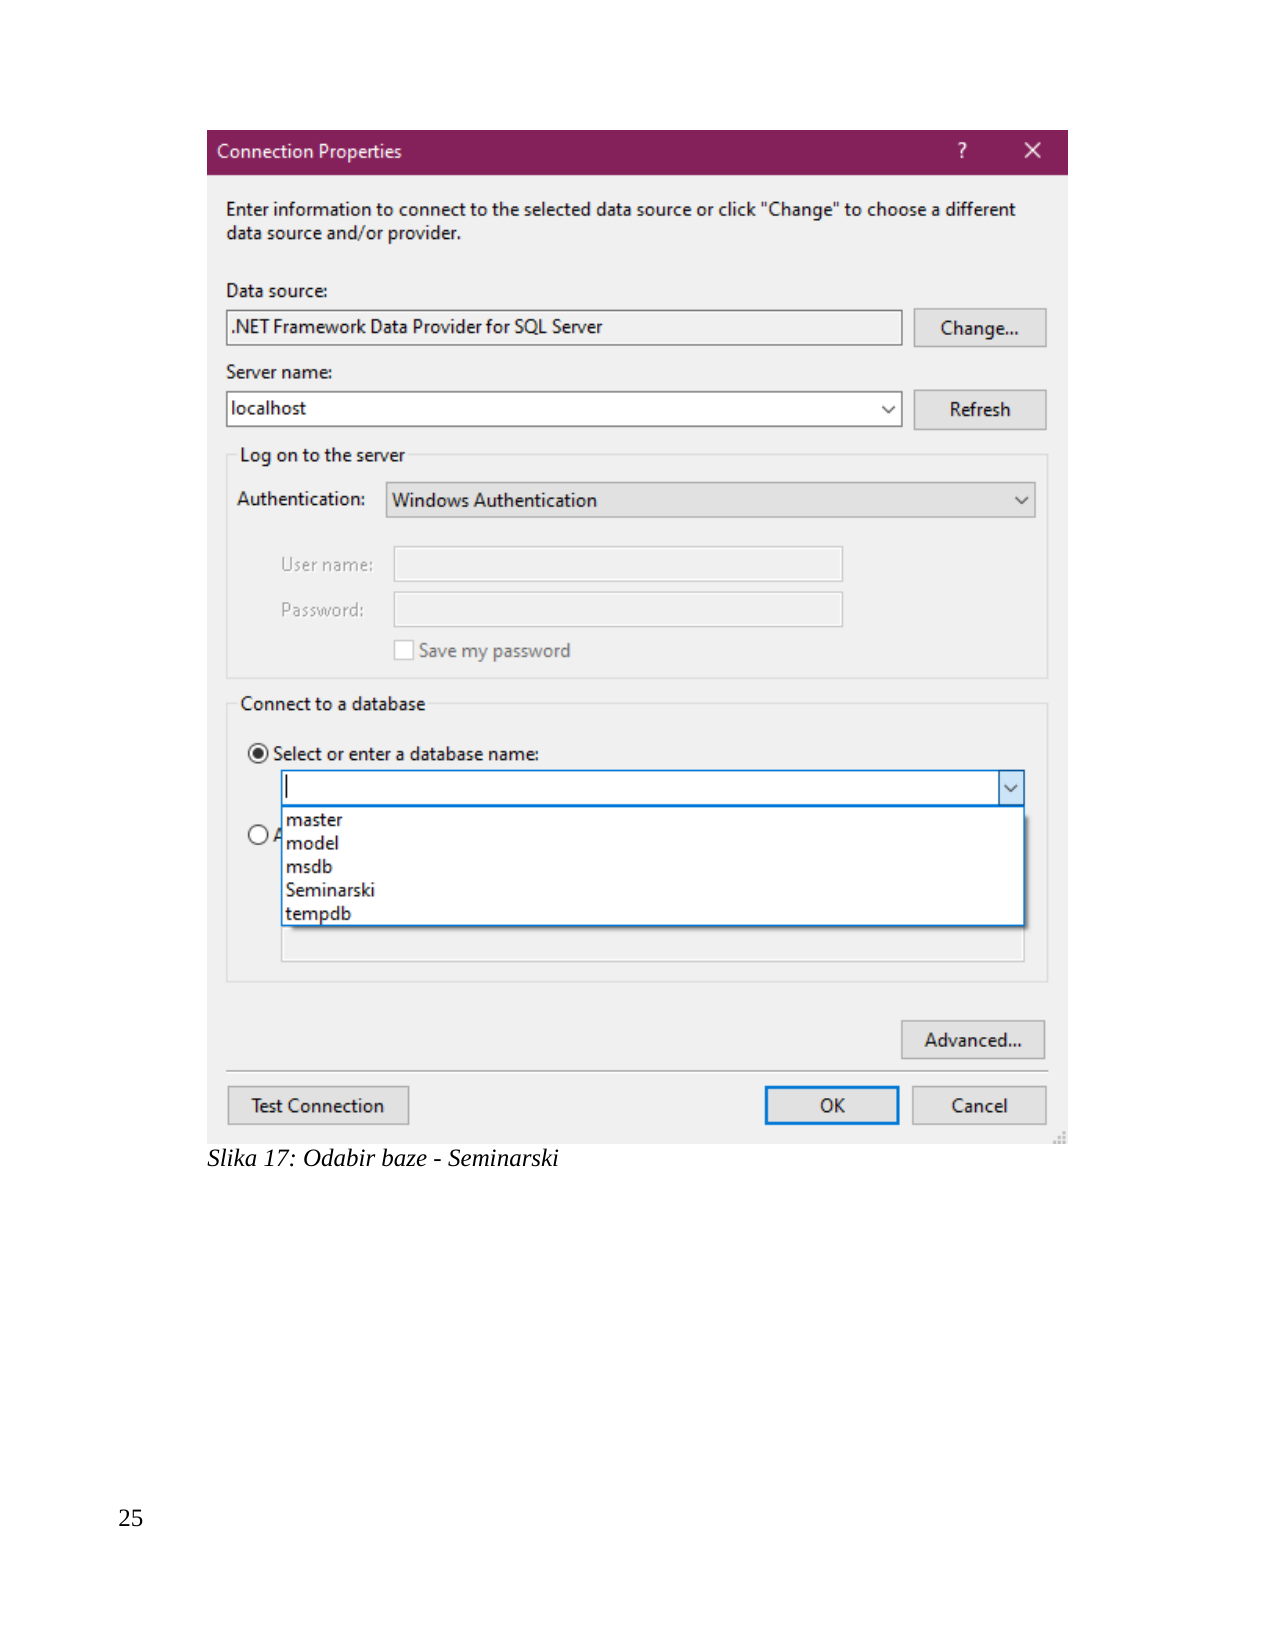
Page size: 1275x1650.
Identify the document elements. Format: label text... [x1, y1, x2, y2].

picture [207, 130, 1068, 1144]
text Slika 17: Odabir baze - Seminarski [207, 1144, 1068, 1172]
